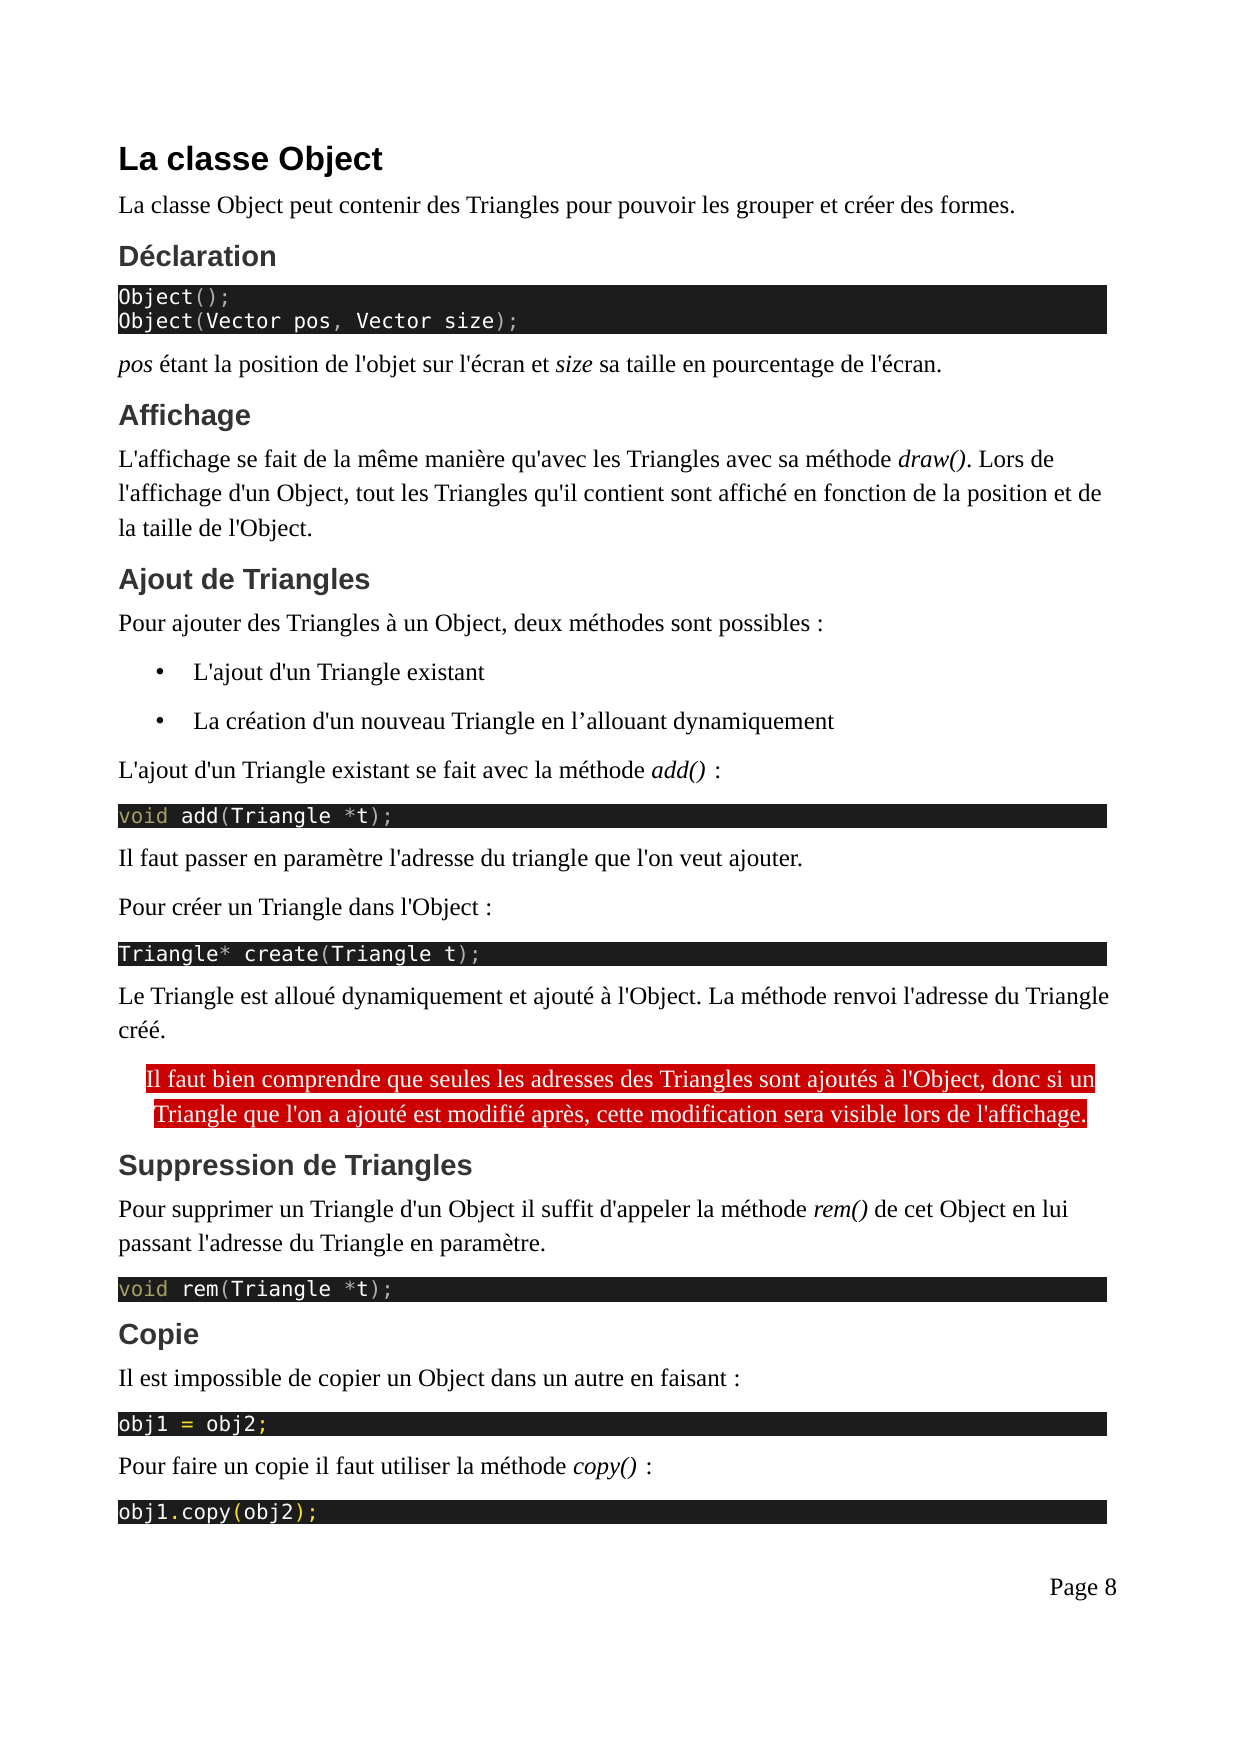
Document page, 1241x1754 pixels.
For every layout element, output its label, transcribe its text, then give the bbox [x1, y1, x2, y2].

text Pour faire un copie il faut utiliser la méthode copy() : [118, 1451, 1122, 1480]
subtitle Suppression de Triangles [118, 1148, 1122, 1181]
text void rem(Triangle *t); [118, 1277, 1107, 1302]
text Il faut bien comprendre que seules les adresses des Triangles sont ajoutés à l'Object, donc si un Triangle que l'on a ajouté est modifié après, cette modification sera visible lors de l'affichage. [118, 1064, 1122, 1128]
subtitle La classe Object [118, 139, 1122, 178]
list La création d'un nouveau Triangle en l’allouant dynamiquement [156, 706, 1122, 735]
text Pour supprimer un Triangle d'un Object il suffit d'appeler la méthode rem() de cet Object en lui passant l'adresse du Triangle en paramètre. [118, 1194, 1122, 1257]
text Triangle* create(Triangle t); [118, 942, 1107, 966]
text void add(Triangle *t); [118, 804, 1107, 828]
text Object(); [118, 285, 1107, 309]
text La classe Object peut contenir des Triangles pour pouvoir les grouper et créer des formes. [118, 190, 1122, 219]
subtitle Affichage [118, 398, 1122, 431]
text L'affichage se fait de la même manière qu'avec les Triangles avec sa méthode draw(). Lors de l'affichage d'un Object, tout les Triangles qu'il contient sont affiché en fonction de la position et de la taille de l'Object. [118, 444, 1122, 542]
text obj1.copy(obj2); [118, 1500, 1107, 1524]
subtitle Déclaration [118, 239, 1122, 273]
list L'ajout d'un Triangle existant [156, 657, 1122, 686]
text pos étant la position de l'objet sur l'écran et size sa taille en pourcentage de l'écran. [118, 349, 1122, 377]
text L'ajout d'un Triangle existant se fait avec la méthode add() : [118, 755, 1122, 784]
text Le Triangle est alloué dynamiquement et ajouté à l'Object. La méthode renvoi l'adresse du Triangle créé. [118, 981, 1122, 1044]
text Il faut passer en paramètre l'adresse du triangle que l'on veut ajouter. [118, 843, 1122, 872]
text Pour ajouter des Triangles à un Object, deux méthodes sont possibles : [118, 608, 1122, 637]
subtitle Copie [118, 1317, 1122, 1350]
text Pour créer un Triangle dans l'Object : [118, 892, 1122, 921]
text Il est impossible de copier un Object dans un autre en faisant : [118, 1363, 1122, 1392]
subtitle Ajout de Triangles [118, 562, 1122, 595]
text Object(Vector pos, Vector size); [118, 309, 1107, 334]
text obj1 = obj2; [118, 1412, 1107, 1436]
